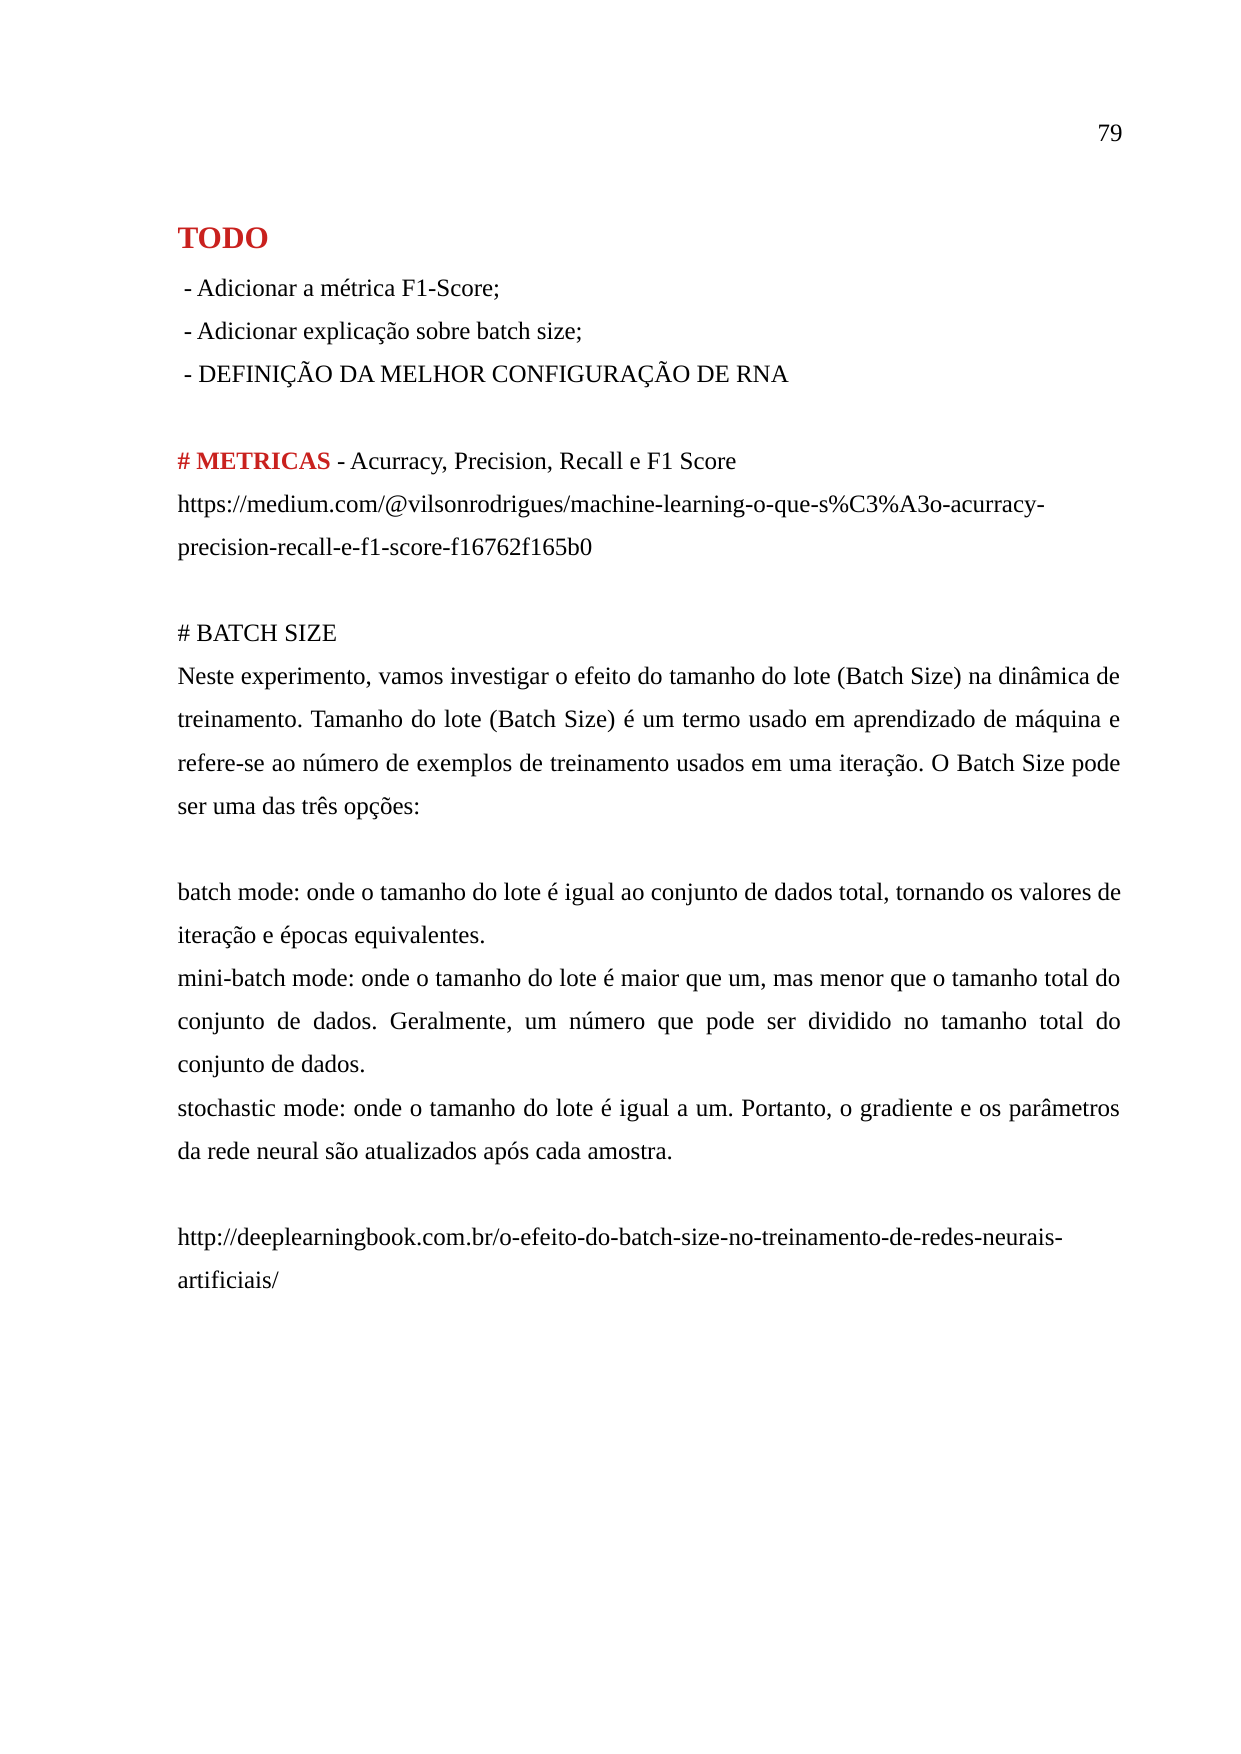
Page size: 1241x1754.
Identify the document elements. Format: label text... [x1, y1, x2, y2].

text - DEFINIÇÃO DA MELHOR CONFIGURAÇÃO DE RNA [177, 359, 1122, 388]
text stochastic mode: onde o tamanho do lote é igual a um. Portanto, o gradiente e os parâmetros da rede neural são atualizados após cada amostra. [177, 1093, 1122, 1164]
text mini-batch mode: onde o tamanho do lote é maior que um, mas menor que o tamanho total do conjunto de dados. Geralmente, um número que pode ser dividido no tamanho total do conjunto de dados. [177, 963, 1122, 1078]
text https://medium.com/@vilsonrodrigues/machine-learning-o-que-s%C3%A3o-acurracy-precision-recall-e-f1-score-f16762f165b0 [177, 489, 1122, 561]
text http://deeplearningbook.com.br/o-efeito-do-batch-size-no-treinamento-de-redes-neurais-artificiais/ [177, 1222, 1122, 1294]
text - Adicionar a métrica F1-Score; [177, 273, 1122, 302]
text - Adicionar explicação sobre batch size; [177, 316, 1122, 345]
text # METRICAS - Acurracy, Precision, Recall e F1 Score [177, 446, 1122, 474]
text Neste experimento, vamos investigar o efeito do tamanho do lote (Batch Size) na dinâmica de treinamento. Tamanho do lote (Batch Size) é um termo usado em aprendizado de máquina e refere-se ao número de exemplos de treinamento usados em uma iteração. O Batch Size pode ser uma das três opções: [177, 661, 1122, 819]
text # BATCH SIZE [177, 618, 1122, 647]
text batch mode: onde o tamanho do lote é igual ao conjunto de dados total, tornando os valores de iteração e épocas equivalentes. [177, 877, 1122, 949]
text TODO [177, 219, 1122, 255]
